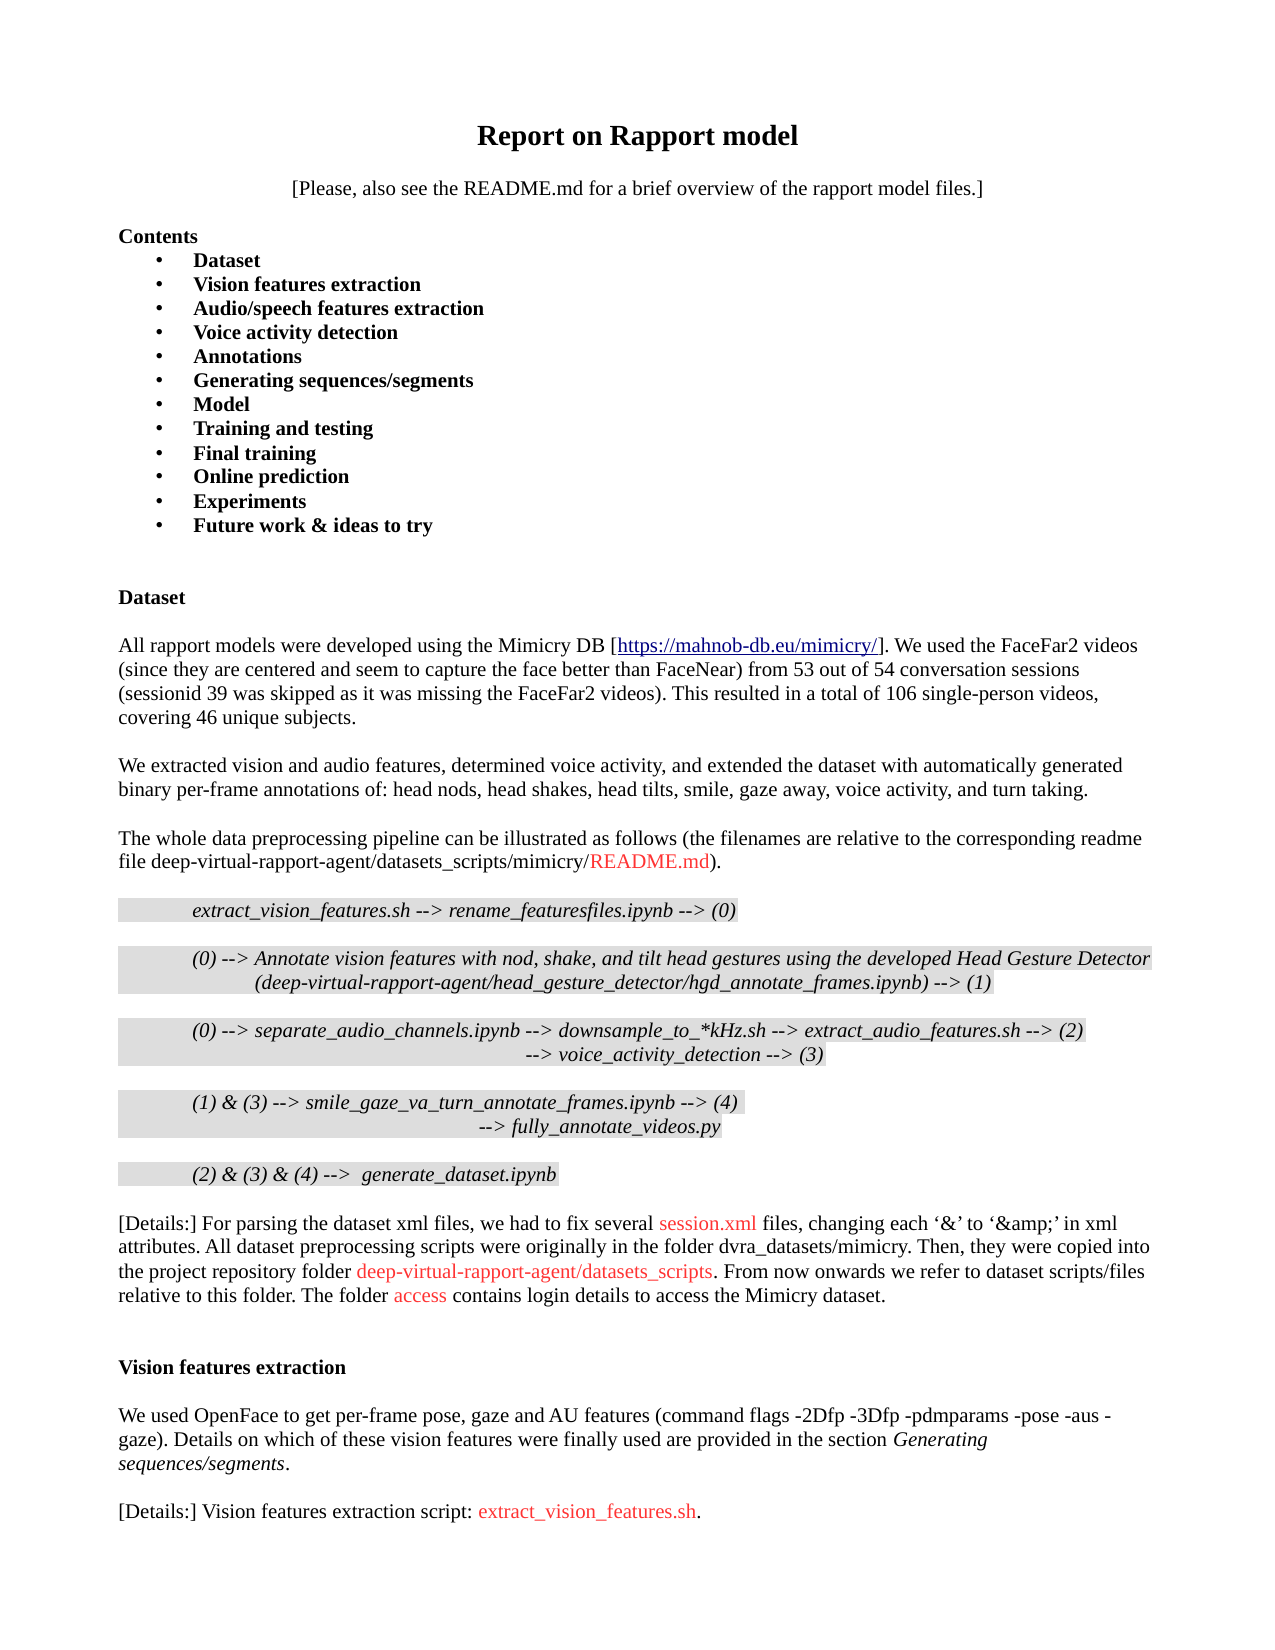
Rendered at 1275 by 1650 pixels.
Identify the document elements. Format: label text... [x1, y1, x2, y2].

list Online prediction [156, 464, 1157, 488]
text Report on Rapport model [118, 118, 1157, 152]
list Experiments [156, 488, 1157, 513]
list Voice activity detection [156, 320, 1157, 344]
text extract_vision_features.sh --> rename_featuresfiles.ipynb --> (0) [118, 898, 1157, 922]
text (1) & (3) --> smile_gaze_va_turn_annotate_frames.ipynb --> (4) [118, 1090, 1157, 1114]
text (0) --> Annotate vision features with nod, shake, and tilt head gestures using the developed Head Gesture Detector (deep-virtual-rapport-agent/head_gesture_detector/hgd_annotate_frames.ipynb) --> (1) [118, 946, 1157, 994]
text [Please, also see the README.md for a brief overview of the rapport model files.] [118, 176, 1157, 200]
text Vision features extraction [118, 1355, 1157, 1379]
text We extracted vision and audio features, determined voice activity, and extended the dataset with automatically generated binary per-frame annotations of: head nods, head shakes, head tilts, smile, gaze away, voice activity, and turn taking. [118, 753, 1157, 801]
text The whole data preprocessing pipeline can be illustrated as follows (the filenames are relative to the corresponding readme file deep-virtual-rapport-agent/datasets_scripts/mimicry/README.md). [118, 825, 1157, 873]
list Dataset [156, 248, 1157, 272]
text Dataset [118, 585, 1157, 609]
text All rapport models were developed using the Mimicry DB [https://mahnob-db.eu/mimicry/]. We used the FaceFar2 videos (since they are centered and seem to capture the face better than FaceNear) from 53 out of 54 conversation sessions (sessionid 39 was skipped as it was missing the FaceFar2 videos). This resulted in a total of 106 single-person videos, covering 46 unique subjects. [118, 633, 1157, 729]
text --> fully_annotate_videos.py [118, 1114, 1157, 1138]
text [Details:] For parsing the dataset xml files, we had to fix several session.xml files, changing each ‘&’ to ‘&amp;’ in xml attributes. All dataset preprocessing scripts were originally in the folder dvra_datasets/mimicry. Then, they were copied into the project repository folder deep-virtual-rapport-agent/datasets_scripts. From now onwards we refer to dataset scripts/files relative to this folder. The folder access contains login details to access the Mimicry dataset. [118, 1210, 1157, 1307]
list Final training [156, 440, 1157, 464]
list Generating sequences/segments [156, 368, 1157, 392]
list Annotations [156, 344, 1157, 368]
text (0) --> separate_audio_channels.ipynb --> downsample_to_*kHz.sh --> extract_audio_features.sh --> (2) [118, 1018, 1157, 1042]
text Contents [118, 224, 1157, 248]
list Future work & ideas to try [156, 513, 1157, 537]
text We used OpenFace to get per-frame pose, gaze and AU features (command flags -2Dfp -3Dfp -pdmparams -pose -aus -gaze). Details on which of these vision features were finally used are provided in the section Generating sequences/segments. [118, 1403, 1157, 1475]
list Training and testing [156, 416, 1157, 440]
list Vision features extraction [156, 272, 1157, 296]
list Audio/speech features extraction [156, 296, 1157, 320]
text (2) & (3) & (4) --> generate_dataset.ipynb [118, 1162, 1157, 1186]
list Model [156, 392, 1157, 416]
text --> voice_activity_detection --> (3) [118, 1042, 1157, 1066]
text [Details:] Vision features extraction script: extract_vision_features.sh. [118, 1499, 1157, 1523]
